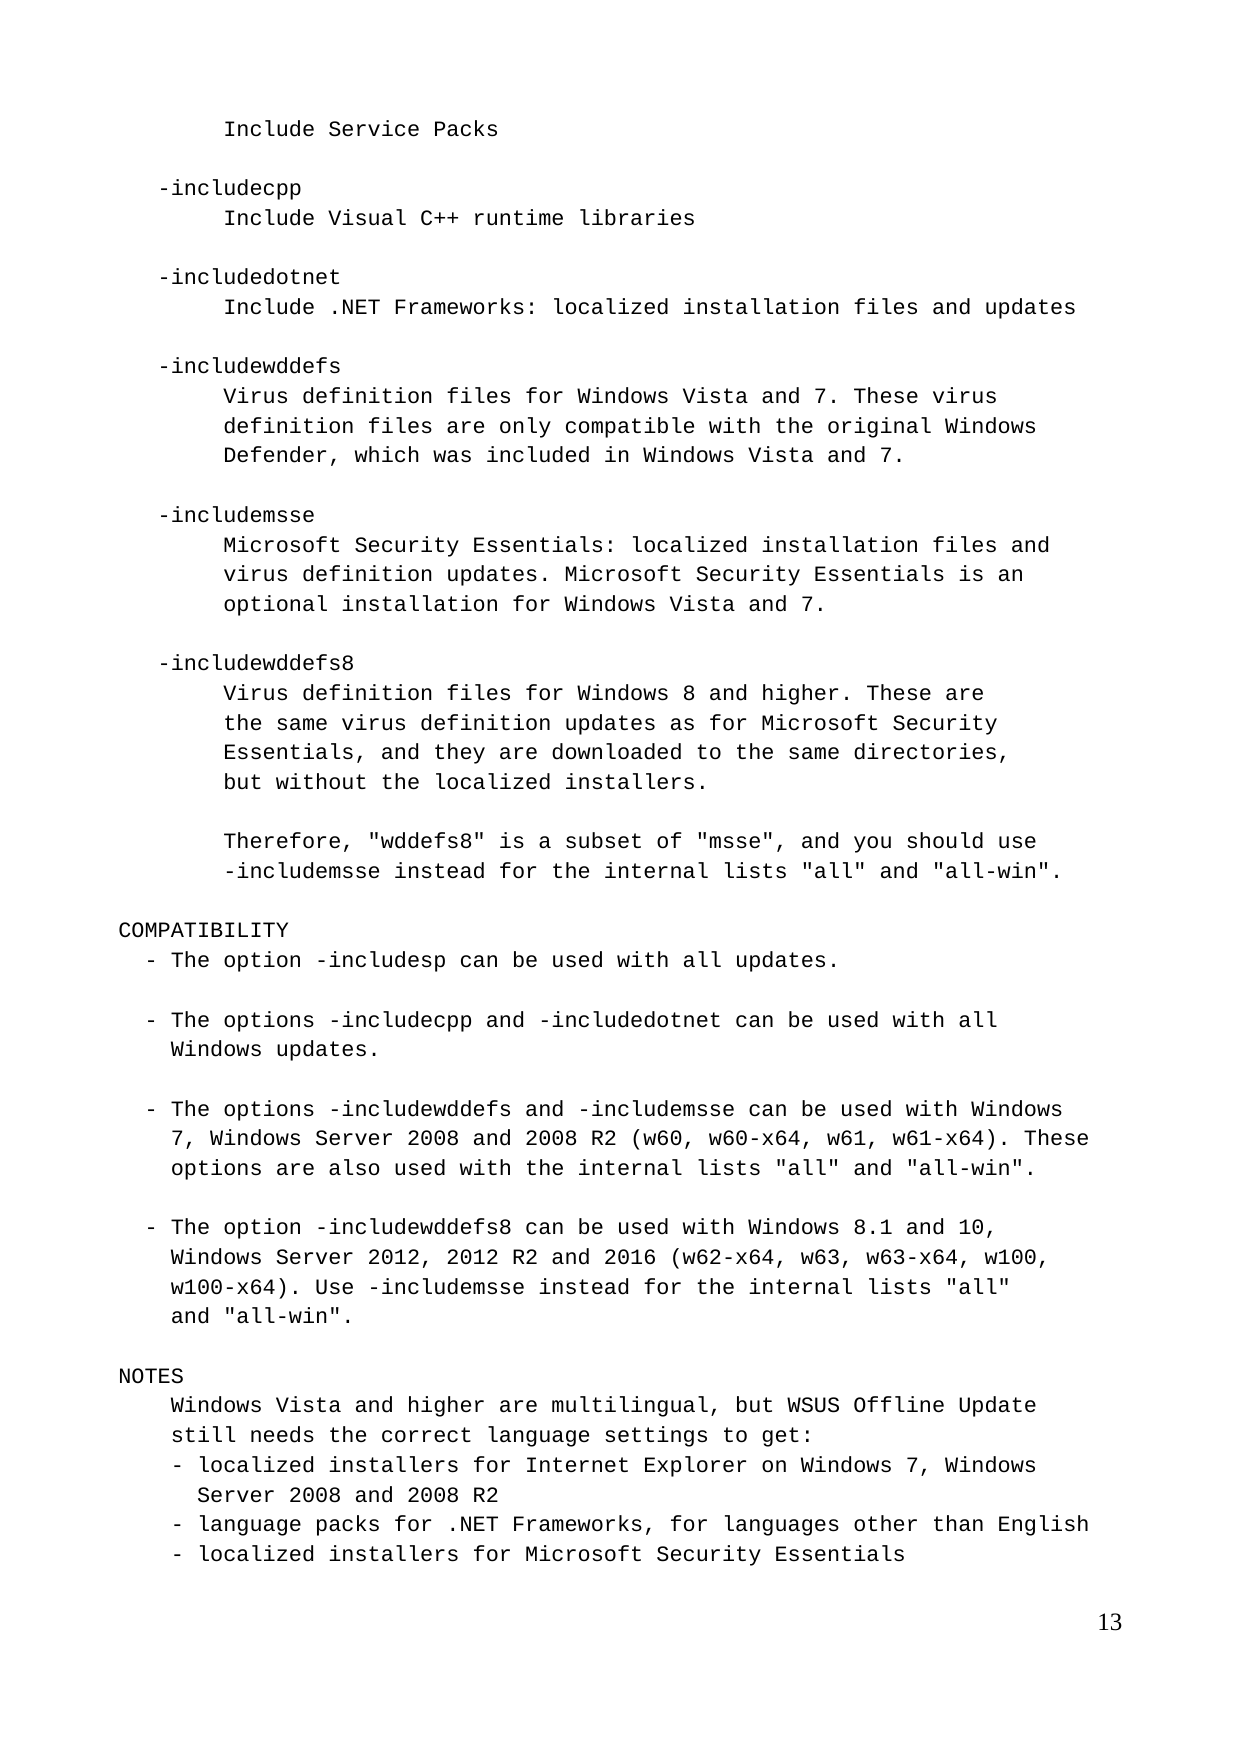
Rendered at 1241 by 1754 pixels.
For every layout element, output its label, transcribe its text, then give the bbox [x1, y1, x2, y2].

text Include .NET Frameworks: localized installation files and updates [118, 296, 1122, 321]
text Virus definition files for Windows Vista and 7. These virus [118, 385, 1122, 410]
text -includedotnet [118, 267, 1122, 291]
text but without the localized installers. [118, 771, 1122, 796]
text - localized installers for Internet Explorer on Windows 7, Windows [118, 1454, 1122, 1479]
text still needs the correct language settings to get: [118, 1424, 1122, 1449]
text definition files are only compatible with the original Windows [118, 415, 1122, 440]
text w100-x64). Use -includemsse instead for the internal lists "all" [118, 1276, 1122, 1301]
text Defender, which was included in Windows Vista and 7. [118, 445, 1122, 469]
text Server 2008 and 2008 R2 [118, 1484, 1122, 1508]
text and "all-win". [118, 1306, 1122, 1330]
text NOTES [118, 1365, 1122, 1390]
text virus definition updates. Microsoft Security Essentials is an [118, 563, 1122, 588]
text the same virus definition updates as for Microsoft Security [118, 712, 1122, 737]
text Virus definition files for Windows 8 and higher. These are [118, 682, 1122, 707]
text options are also used with the internal lists "all" and "all-win". [118, 1157, 1122, 1182]
text Essentials, and they are downloaded to the same directories, [118, 742, 1122, 766]
text Microsoft Security Essentials: localized installation files and [118, 534, 1122, 558]
text 7, Windows Server 2008 and 2008 R2 (w60, w60-x64, w61, w61-x64). These [118, 1127, 1122, 1152]
text optional installation for Windows Vista and 7. [118, 593, 1122, 618]
text Windows Server 2012, 2012 R2 and 2016 (w62-x64, w63, w63-x64, w100, [118, 1246, 1122, 1271]
text -includecpp [118, 177, 1122, 202]
text Windows Vista and higher are multilingual, but WSUS Offline Update [118, 1395, 1122, 1419]
text -includewddefs8 [118, 652, 1122, 677]
text COMPATIBILITY [118, 920, 1122, 944]
text - The option -includesp can be used with all updates. [118, 949, 1122, 974]
text Windows updates. [118, 1038, 1122, 1063]
text -includewddefs [118, 356, 1122, 380]
text - The option -includewddefs8 can be used with Windows 8.1 and 10, [118, 1217, 1122, 1241]
text - localized installers for Microsoft Security Essentials [118, 1543, 1122, 1568]
text -includemsse instead for the internal lists "all" and "all-win". [118, 860, 1122, 885]
text -includemsse [118, 504, 1122, 529]
text - The options -includecpp and -includedotnet can be used with all [118, 1009, 1122, 1033]
text - The options -includewddefs and -includemsse can be used with Windows [118, 1098, 1122, 1123]
text Include Service Packs [118, 118, 1122, 143]
text Therefore, "wddefs8" is a subset of "msse", and you should use [118, 831, 1122, 855]
text Include Visual C++ runtime libraries [118, 207, 1122, 232]
text - language packs for .NET Frameworks, for languages other than English [118, 1513, 1122, 1538]
